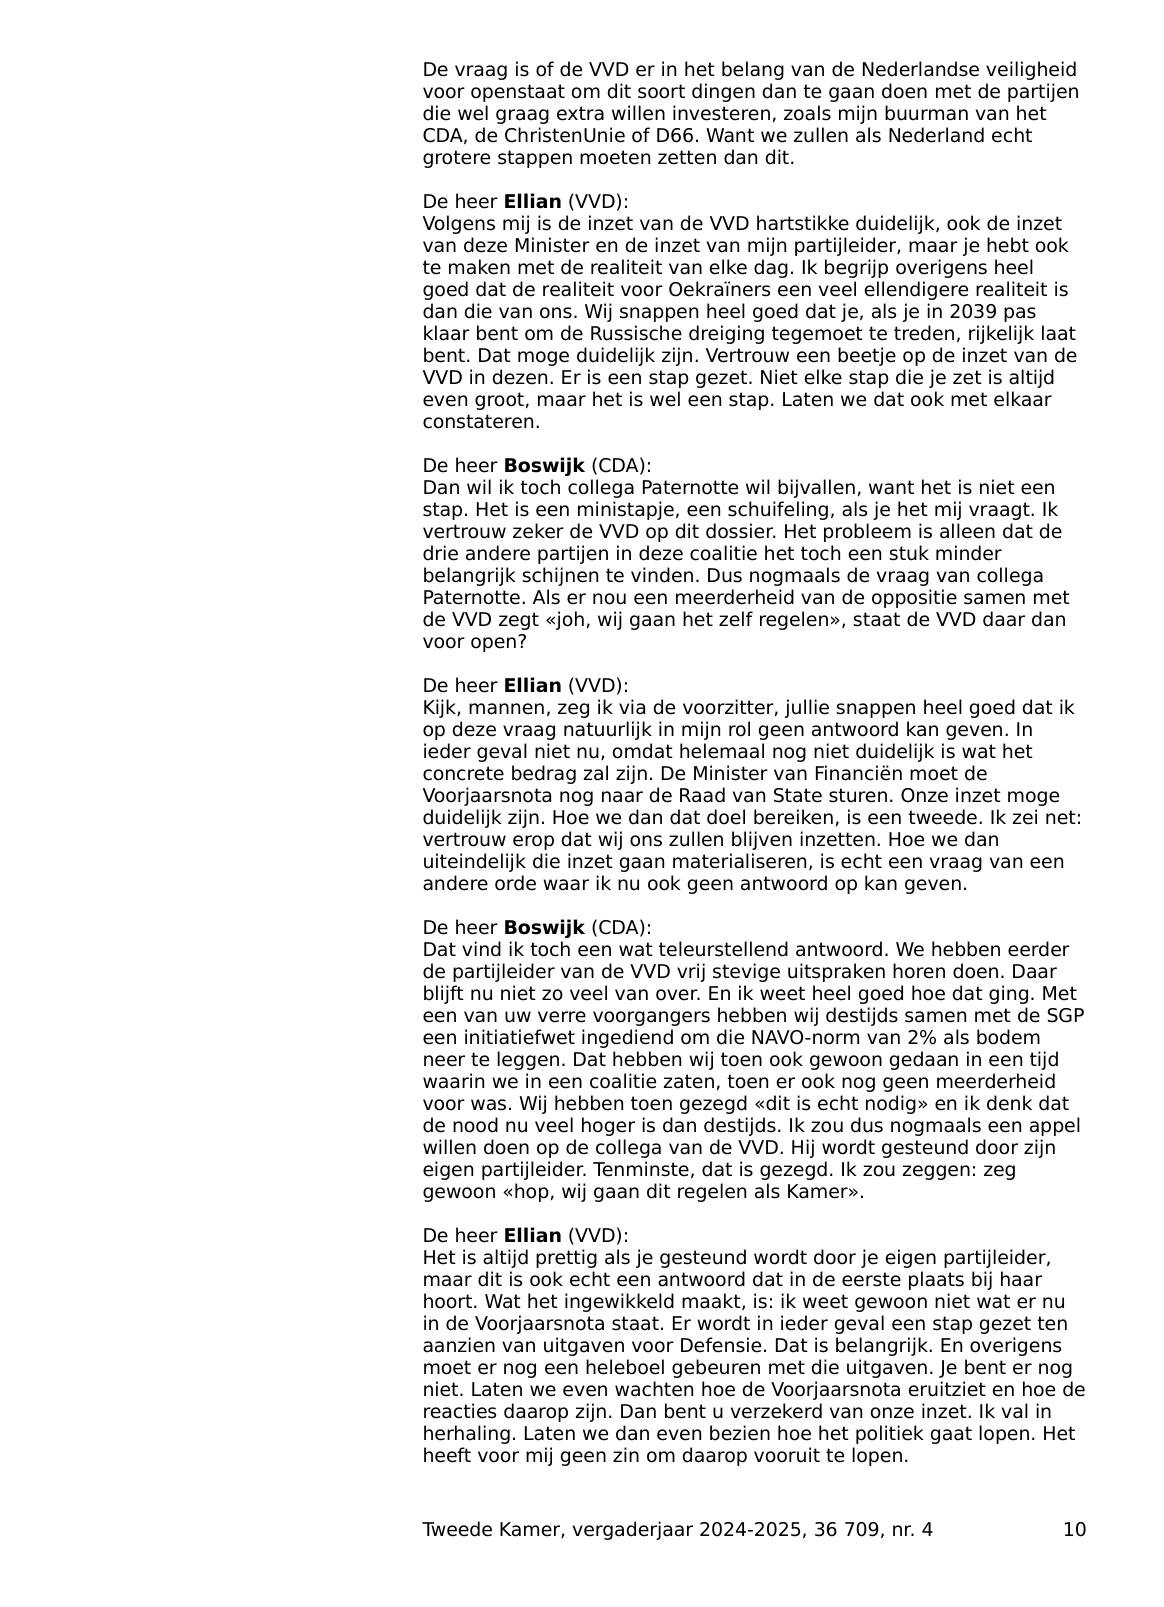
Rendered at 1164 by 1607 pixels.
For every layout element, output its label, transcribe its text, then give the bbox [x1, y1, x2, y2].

text De heer Boswijk (CDA): [422, 455, 1087, 477]
text De heer Boswijk (CDA): [422, 917, 1087, 939]
text Volgens mij is de inzet van de VVD hartstikke duidelijk, ook de inzet van deze Minister en de inzet van mijn partijleider, maar je hebt ook te maken met de realiteit van elke dag. Ik begrijp overigens heel goed dat de realiteit voor Oekraïners een veel ellendigere realiteit is dan die van ons. Wij snappen heel goed dat je, als je in 2039 pas klaar bent om de Russische dreiging tegemoet te treden, rijkelijk laat bent. Dat moge duidelijk zijn. Vertrouw een beetje op de inzet van de VVD in dezen. Er is een stap gezet. Niet elke stap die je zet is altijd even groot, maar het is wel een stap. Laten we dat ook met elkaar constateren. [422, 213, 1087, 433]
text Dan wil ik toch collega Paternotte wil bijvallen, want het is niet een stap. Het is een ministapje, een schuifeling, als je het mij vraagt. Ik vertrouw zeker de VVD op dit dossier. Het probleem is alleen dat de drie andere partijen in deze coalitie het toch een stuk minder belangrijk schijnen te vinden. Dus nogmaals de vraag van collega Paternotte. Als er nou een meerderheid van de oppositie samen met de VVD zegt «joh, wij gaan het zelf regelen», staat de VVD daar dan voor open? [422, 477, 1087, 653]
text Kijk, mannen, zeg ik via de voorzitter, jullie snappen heel goed dat ik op deze vraag natuurlijk in mijn rol geen antwoord kan geven. In ieder geval niet nu, omdat helemaal nog niet duidelijk is wat het concrete bedrag zal zijn. De Minister van Financiën moet de Voorjaarsnota nog naar de Raad van State sturen. Onze inzet moge duidelijk zijn. Hoe we dan dat doel bereiken, is een tweede. Ik zei net: vertrouw erop dat wij ons zullen blijven inzetten. Hoe we dan uiteindelijk die inzet gaan materialiseren, is echt een vraag van een andere orde waar ik nu ook geen antwoord op kan geven. [422, 697, 1087, 895]
text De heer Ellian (VVD): [422, 191, 1087, 213]
text De heer Ellian (VVD): [422, 1225, 1087, 1247]
text Dat vind ik toch een wat teleurstellend antwoord. We hebben eerder de partijleider van de VVD vrij stevige uitspraken horen doen. Daar blijft nu niet zo veel van over. En ik weet heel goed hoe dat ging. Met een van uw verre voorgangers hebben wij destijds samen met de SGP een initiatiefwet ingediend om die NAVO-norm van 2% als bodem neer te leggen. Dat hebben wij toen ook gewoon gedaan in een tijd waarin we in een coalitie zaten, toen er ook nog geen meerderheid voor was. Wij hebben toen gezegd «dit is echt nodig» en ik denk dat de nood nu veel hoger is dan destijds. Ik zou dus nogmaals een appel willen doen op de collega van de VVD. Hij wordt gesteund door zijn eigen partijleider. Tenminste, dat is gezegd. Ik zou zeggen: zeg gewoon «hop, wij gaan dit regelen als Kamer». [422, 939, 1087, 1203]
text De vraag is of de VVD er in het belang van de Nederlandse veiligheid voor openstaat om dit soort dingen dan te gaan doen met de partijen die wel graag extra willen investeren, zoals mijn buurman van het CDA, de ChristenUnie of D66. Want we zullen als Nederland echt grotere stappen moeten zetten dan dit. [422, 59, 1087, 169]
text De heer Ellian (VVD): [422, 675, 1087, 697]
text Het is altijd prettig als je gesteund wordt door je eigen partijleider, maar dit is ook echt een antwoord dat in de eerste plaats bij haar hoort. Wat het ingewikkeld maakt, is: ik weet gewoon niet wat er nu in de Voorjaarsnota staat. Er wordt in ieder geval een stap gezet ten aanzien van uitgaven voor Defensie. Dat is belangrijk. En overigens moet er nog een heleboel gebeuren met die uitgaven. Je bent er nog niet. Laten we even wachten hoe de Voorjaarsnota eruitziet en hoe de reacties daarop zijn. Dan bent u verzekerd van onze inzet. Ik val in herhaling. Laten we dan even bezien hoe het politiek gaat lopen. Het heeft voor mij geen zin om daarop vooruit te lopen. [422, 1247, 1087, 1467]
